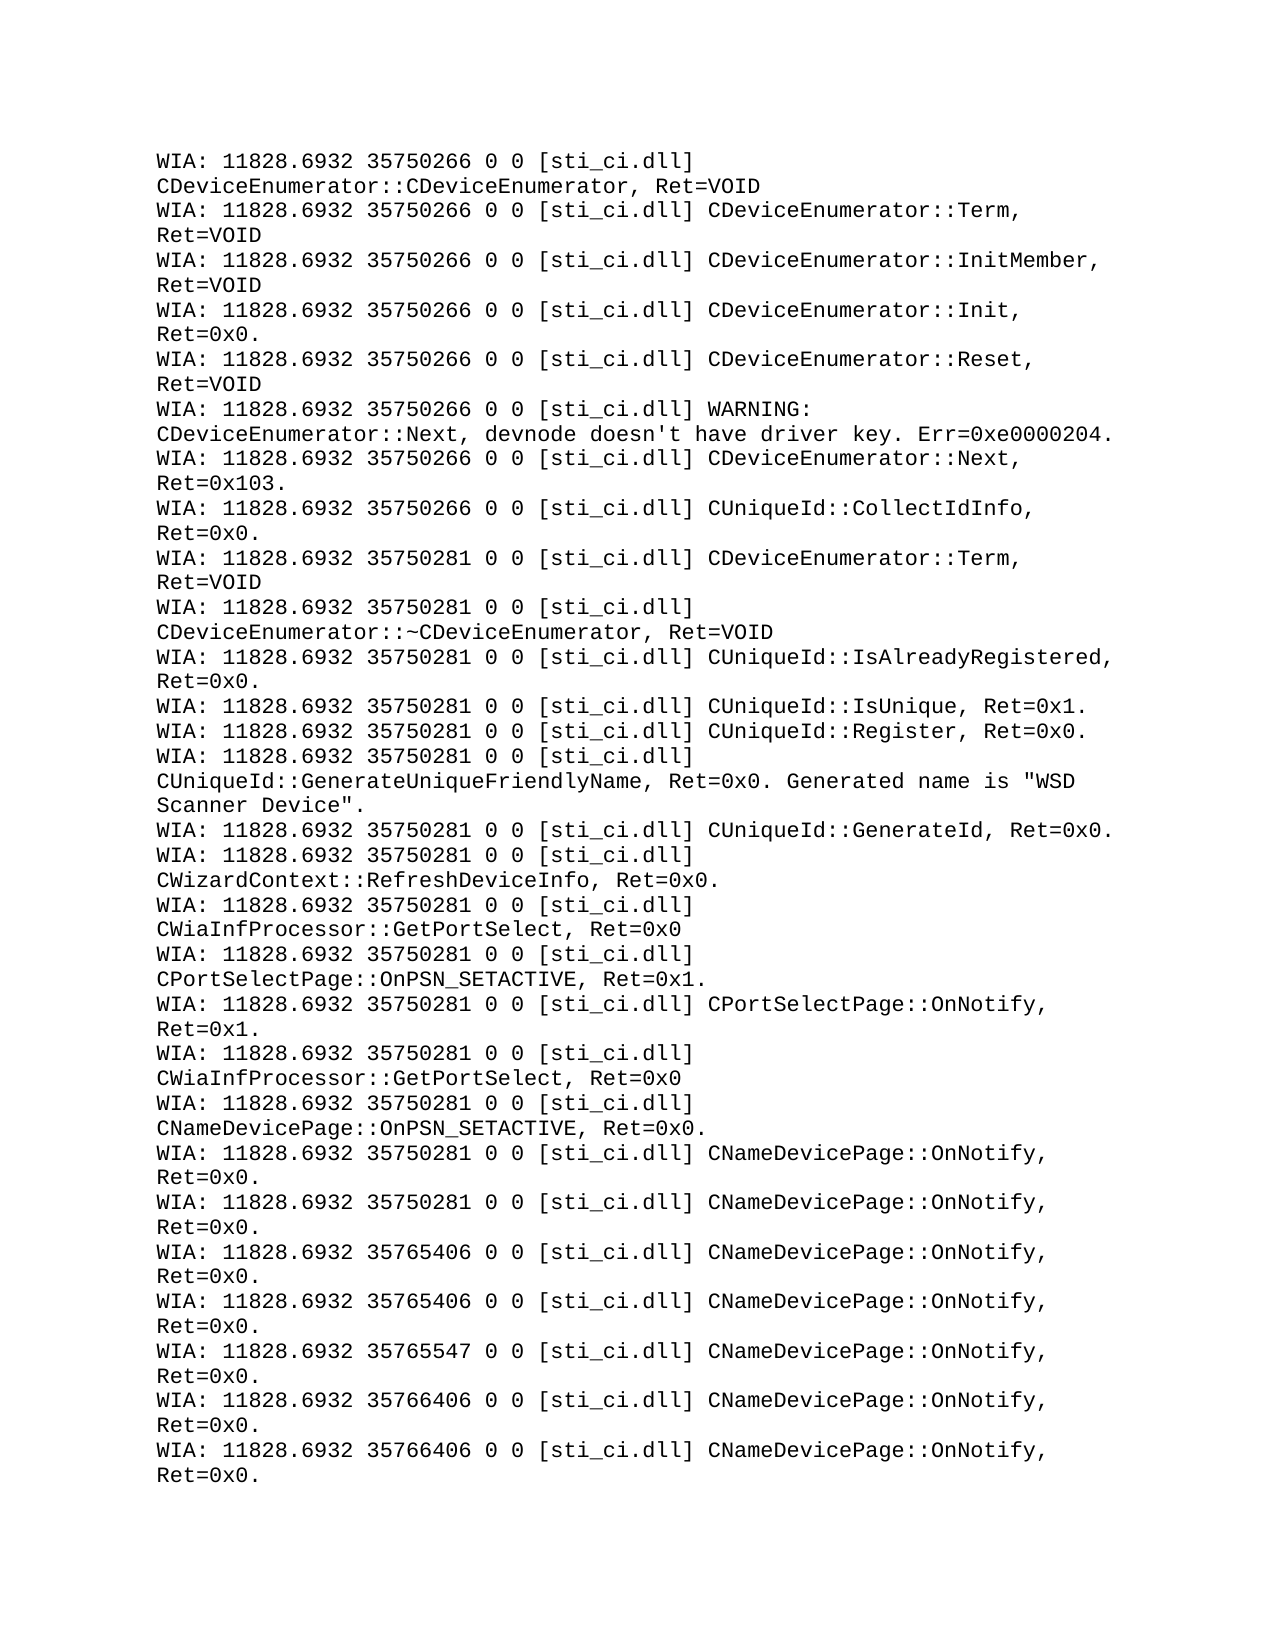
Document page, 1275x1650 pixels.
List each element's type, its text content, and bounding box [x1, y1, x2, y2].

text WIA: 11828.6932 35750266 0 0 [sti_ci.dll] CDeviceEnumerator::Next, Ret=0x103. [156, 447, 1118, 497]
text WIA: 11828.6932 35766406 0 0 [sti_ci.dll] CNameDevicePage::OnNotify, Ret=0x0. [156, 1389, 1118, 1439]
text WIA: 11828.6932 35750266 0 0 [sti_ci.dll] CDeviceEnumerator::Reset, Ret=VOID [156, 348, 1118, 398]
text WIA: 11828.6932 35765547 0 0 [sti_ci.dll] CNameDevicePage::OnNotify, Ret=0x0. [156, 1340, 1118, 1389]
text WIA: 11828.6932 35750281 0 0 [sti_ci.dll] CPortSelectPage::OnNotify, Ret=0x1. [156, 993, 1118, 1042]
text WIA: 11828.6932 35750281 0 0 [sti_ci.dll] CWiaInfProcessor::GetPortSelect, Ret=0x0 [156, 894, 1118, 943]
text WIA: 11828.6932 35750281 0 0 [sti_ci.dll] CUniqueId::IsAlreadyRegistered, Ret=0x0. [156, 646, 1118, 695]
text WIA: 11828.6932 35750281 0 0 [sti_ci.dll] CUniqueId::Register, Ret=0x0. [156, 720, 1118, 745]
text WIA: 11828.6932 35750281 0 0 [sti_ci.dll] CUniqueId::GenerateUniqueFriendlyName, Ret=0x0. Generated name is "WSD Scanner Device". [156, 745, 1118, 819]
text WIA: 11828.6932 35766406 0 0 [sti_ci.dll] CNameDevicePage::OnNotify, Ret=0x0. [156, 1439, 1118, 1489]
text WIA: 11828.6932 35750281 0 0 [sti_ci.dll] CPortSelectPage::OnPSN_SETACTIVE, Ret=0x1. [156, 943, 1118, 993]
text WIA: 11828.6932 35750281 0 0 [sti_ci.dll] CNameDevicePage::OnNotify, Ret=0x0. [156, 1142, 1118, 1191]
text WIA: 11828.6932 35750266 0 0 [sti_ci.dll] CUniqueId::CollectIdInfo, Ret=0x0. [156, 497, 1118, 547]
text WIA: 11828.6932 35750266 0 0 [sti_ci.dll] CDeviceEnumerator::InitMember, Ret=VOID [156, 249, 1118, 299]
text WIA: 11828.6932 35750281 0 0 [sti_ci.dll] CNameDevicePage::OnNotify, Ret=0x0. [156, 1191, 1118, 1241]
text WIA: 11828.6932 35750281 0 0 [sti_ci.dll] CUniqueId::GenerateId, Ret=0x0. [156, 819, 1118, 844]
text WIA: 11828.6932 35750281 0 0 [sti_ci.dll] CWiaInfProcessor::GetPortSelect, Ret=0x0 [156, 1042, 1118, 1092]
text WIA: 11828.6932 35765406 0 0 [sti_ci.dll] CNameDevicePage::OnNotify, Ret=0x0. [156, 1241, 1118, 1290]
text WIA: 11828.6932 35750266 0 0 [sti_ci.dll] CDeviceEnumerator::Init, Ret=0x0. [156, 299, 1118, 348]
text WIA: 11828.6932 35750281 0 0 [sti_ci.dll] CNameDevicePage::OnPSN_SETACTIVE, Ret=0x0. [156, 1092, 1118, 1142]
text WIA: 11828.6932 35750266 0 0 [sti_ci.dll] CDeviceEnumerator::Term, Ret=VOID [156, 199, 1118, 249]
text WIA: 11828.6932 35750281 0 0 [sti_ci.dll] CDeviceEnumerator::Term, Ret=VOID [156, 547, 1118, 596]
text WIA: 11828.6932 35750266 0 0 [sti_ci.dll] WARNING: CDeviceEnumerator::Next, devnode doesn't have driver key. Err=0xe0000204. [156, 398, 1118, 447]
text WIA: 11828.6932 35765406 0 0 [sti_ci.dll] CNameDevicePage::OnNotify, Ret=0x0. [156, 1290, 1118, 1340]
text WIA: 11828.6932 35750281 0 0 [sti_ci.dll] CUniqueId::IsUnique, Ret=0x1. [156, 695, 1118, 720]
text WIA: 11828.6932 35750266 0 0 [sti_ci.dll] CDeviceEnumerator::CDeviceEnumerator, Ret=VOID [156, 150, 1118, 199]
text WIA: 11828.6932 35750281 0 0 [sti_ci.dll] CWizardContext::RefreshDeviceInfo, Ret=0x0. [156, 844, 1118, 894]
text WIA: 11828.6932 35750281 0 0 [sti_ci.dll] CDeviceEnumerator::~CDeviceEnumerator, Ret=VOID [156, 596, 1118, 646]
